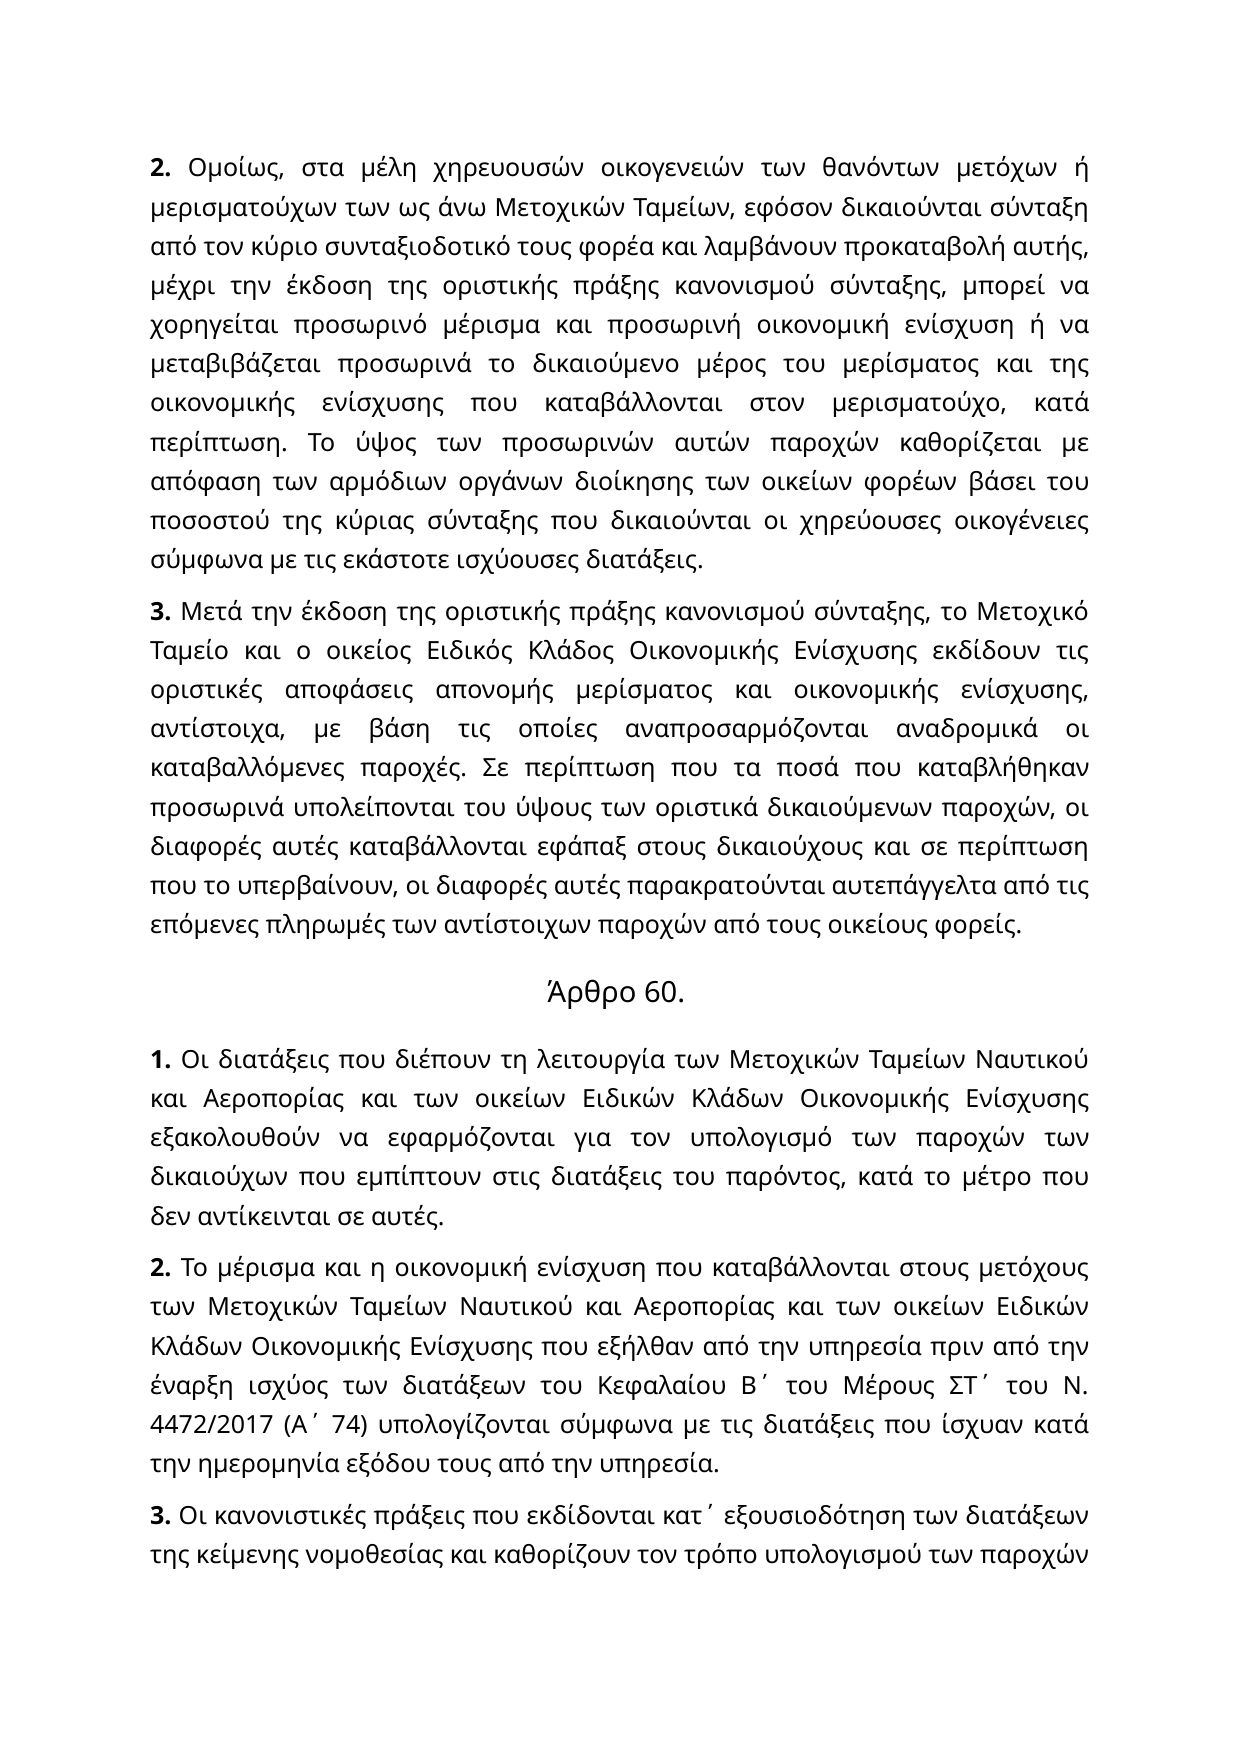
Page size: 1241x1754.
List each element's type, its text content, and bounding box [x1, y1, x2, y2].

text 3. Οι κανονιστικές πράξεις που εκδίδονται κατ΄ εξουσιοδότηση των διατάξεων της κείμενης νομοθεσίας και καθορίζουν τον τρόπο υπολογισμού των παροχών [150, 1497, 1090, 1571]
text 2. Ομοίως, στα μέλη χηρευουσών οικογενειών των θανόντων μετόχων ή μερισματούχων των ως άνω Μετοχικών Ταμείων, εφόσον δικαιούνται σύνταξη από τον κύριο συνταξιοδοτικό τους φορέα και λαμβάνουν προκαταβολή αυτής, μέχρι την έκδοση της οριστικής πράξης κανονισμού σύνταξης, μπορεί να χορηγείται προσωρινό μέρισμα και προσωρινή οικονομική ενίσχυση ή να μεταβιβάζεται προσωρινά το δικαιούμενο μέρος του μερίσματος και της οικονομικής ενίσχυσης που καταβάλλονται στον μερισματούχο, κατά περίπτωση. Το ύψος των προσωρινών αυτών παροχών καθορίζεται με απόφαση των αρμόδιων οργάνων διοίκησης των οικείων φορέων βάσει του ποσοστού της κύριας σύνταξης που δικαιούνται οι χηρεύουσες οικογένειες σύμφωνα με τις εκάστοτε ισχύουσες διατάξεις. [150, 150, 1090, 576]
text 3. Μετά την έκδοση της οριστικής πράξης κανονισμού σύνταξης, το Μετοχικό Ταμείο και ο οικείος Ειδικός Κλάδος Οικονομικής Ενίσχυσης εκδίδουν τις οριστικές αποφάσεις απονομής μερίσματος και οικονομικής ενίσχυσης, αντίστοιχα, με βάση τις οποίες αναπροσαρμόζονται αναδρομικά οι καταβαλλόμενες παροχές. Σε περίπτωση που τα ποσά που καταβλήθηκαν προσωρινά υπολείπονται του ύψους των οριστικά δικαιούμενων παροχών, οι διαφορές αυτές καταβάλλονται εφάπαξ στους δικαιούχους και σε περίπτωση που το υπερβαίνουν, οι διαφορές αυτές παρακρατούνται αυτεπάγγελτα από τις επόμενες πληρωμές των αντίστοιχων παροχών από τους οικείους φορείς. [150, 593, 1090, 941]
subtitle Άρθρο 60. [150, 971, 1090, 1011]
text 2. Το μέρισμα και η οικονομική ενίσχυση που καταβάλλονται στους μετόχους των Μετοχικών Ταμείων Ναυτικού και Αεροπορίας και των οικείων Ειδικών Κλάδων Οικονομικής Ενίσχυσης που εξήλθαν από την υπηρεσία πριν από την έναρξη ισχύος των διατάξεων του Κεφαλαίου Β΄ του Μέρους ΣΤ΄ του Ν. 4472/2017 (Α΄ 74) υπολογίζονται σύμφωνα με τις διατάξεις που ίσχυαν κατά την ημερομηνία εξόδου τους από την υπηρεσία. [150, 1250, 1090, 1480]
text 1. Οι διατάξεις που διέπουν τη λειτουργία των Μετοχικών Ταμείων Ναυτικού και Αεροπορίας και των οικείων Ειδικών Κλάδων Οικονομικής Ενίσχυσης εξακολουθούν να εφαρμόζονται για τον υπολογισμό των παροχών των δικαιούχων που εμπίπτουν στις διατάξεις του παρόντος, κατά το μέτρο που δεν αντίκεινται σε αυτές. [150, 1041, 1090, 1232]
